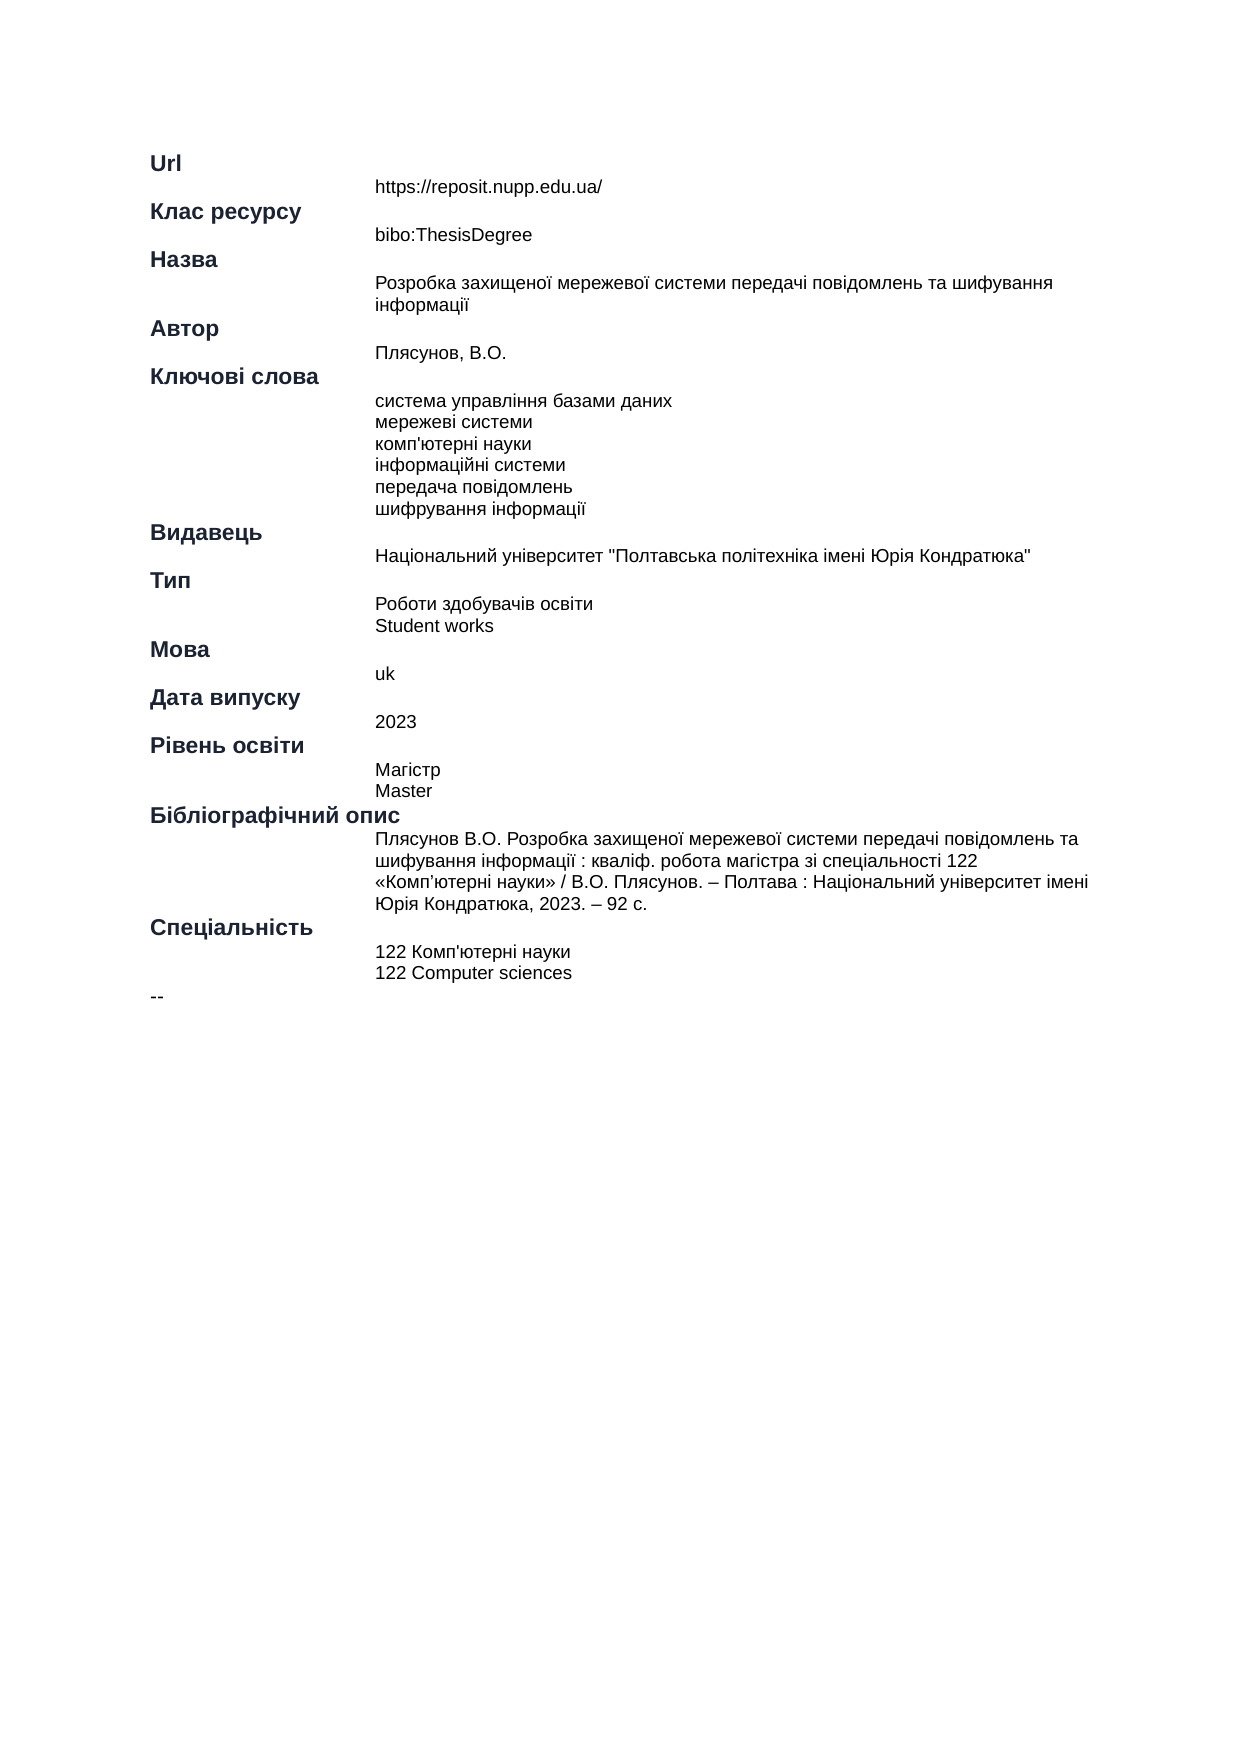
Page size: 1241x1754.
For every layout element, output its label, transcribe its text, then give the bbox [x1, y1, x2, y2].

text Master [375, 780, 1090, 802]
text Національний університет "Полтавська політехніка імені Юрія Кондратюка" [375, 545, 1090, 567]
text Ключові слова [150, 363, 1090, 389]
text Плясунов, В.О. [375, 342, 1090, 363]
text шифрування інформації [375, 497, 1090, 519]
text Плясунов В.О. Розробка захищеної мережевої системи передачі повідомлень та шифування інформації : кваліф. робота магістра зі спеціальності 122 «Комп’ютерні науки» / В.О. Плясунов. – Полтава : Національний університет імені Юрія Кондратюка, 2023. – 92 с. [375, 828, 1090, 914]
text Дата випуску [150, 684, 1090, 711]
text Student works [375, 615, 1090, 636]
text Url [150, 150, 1090, 176]
text 122 Computer sciences [375, 962, 1090, 984]
text передача повідомлень [375, 476, 1090, 497]
text 122 Комп'ютерні науки [375, 941, 1090, 962]
text Рівень освіти [150, 732, 1090, 758]
text Мова [150, 636, 1090, 663]
text -- [150, 984, 1090, 1008]
text Роботи здобувачів освіти [375, 593, 1090, 615]
text Автор [150, 315, 1090, 342]
text Розробка захищеної мережевої системи передачі повідомлень та шифування інформації [375, 272, 1090, 315]
text комп'ютерні науки [375, 433, 1090, 454]
text uk [375, 663, 1090, 684]
text Бібліографічний опис [150, 802, 1090, 828]
text Клас ресурсу [150, 198, 1090, 224]
text https://reposit.nupp.edu.ua/ [375, 176, 1090, 198]
text Магістр [375, 758, 1090, 780]
text Назва [150, 246, 1090, 272]
text мережеві системи [375, 411, 1090, 433]
text Спеціальність [150, 914, 1090, 941]
text Видавець [150, 519, 1090, 545]
text bibo:ThesisDegree [375, 224, 1090, 246]
text система управління базами даних [375, 389, 1090, 411]
text 2023 [375, 711, 1090, 732]
text інформаційні системи [375, 454, 1090, 476]
text Тип [150, 567, 1090, 593]
